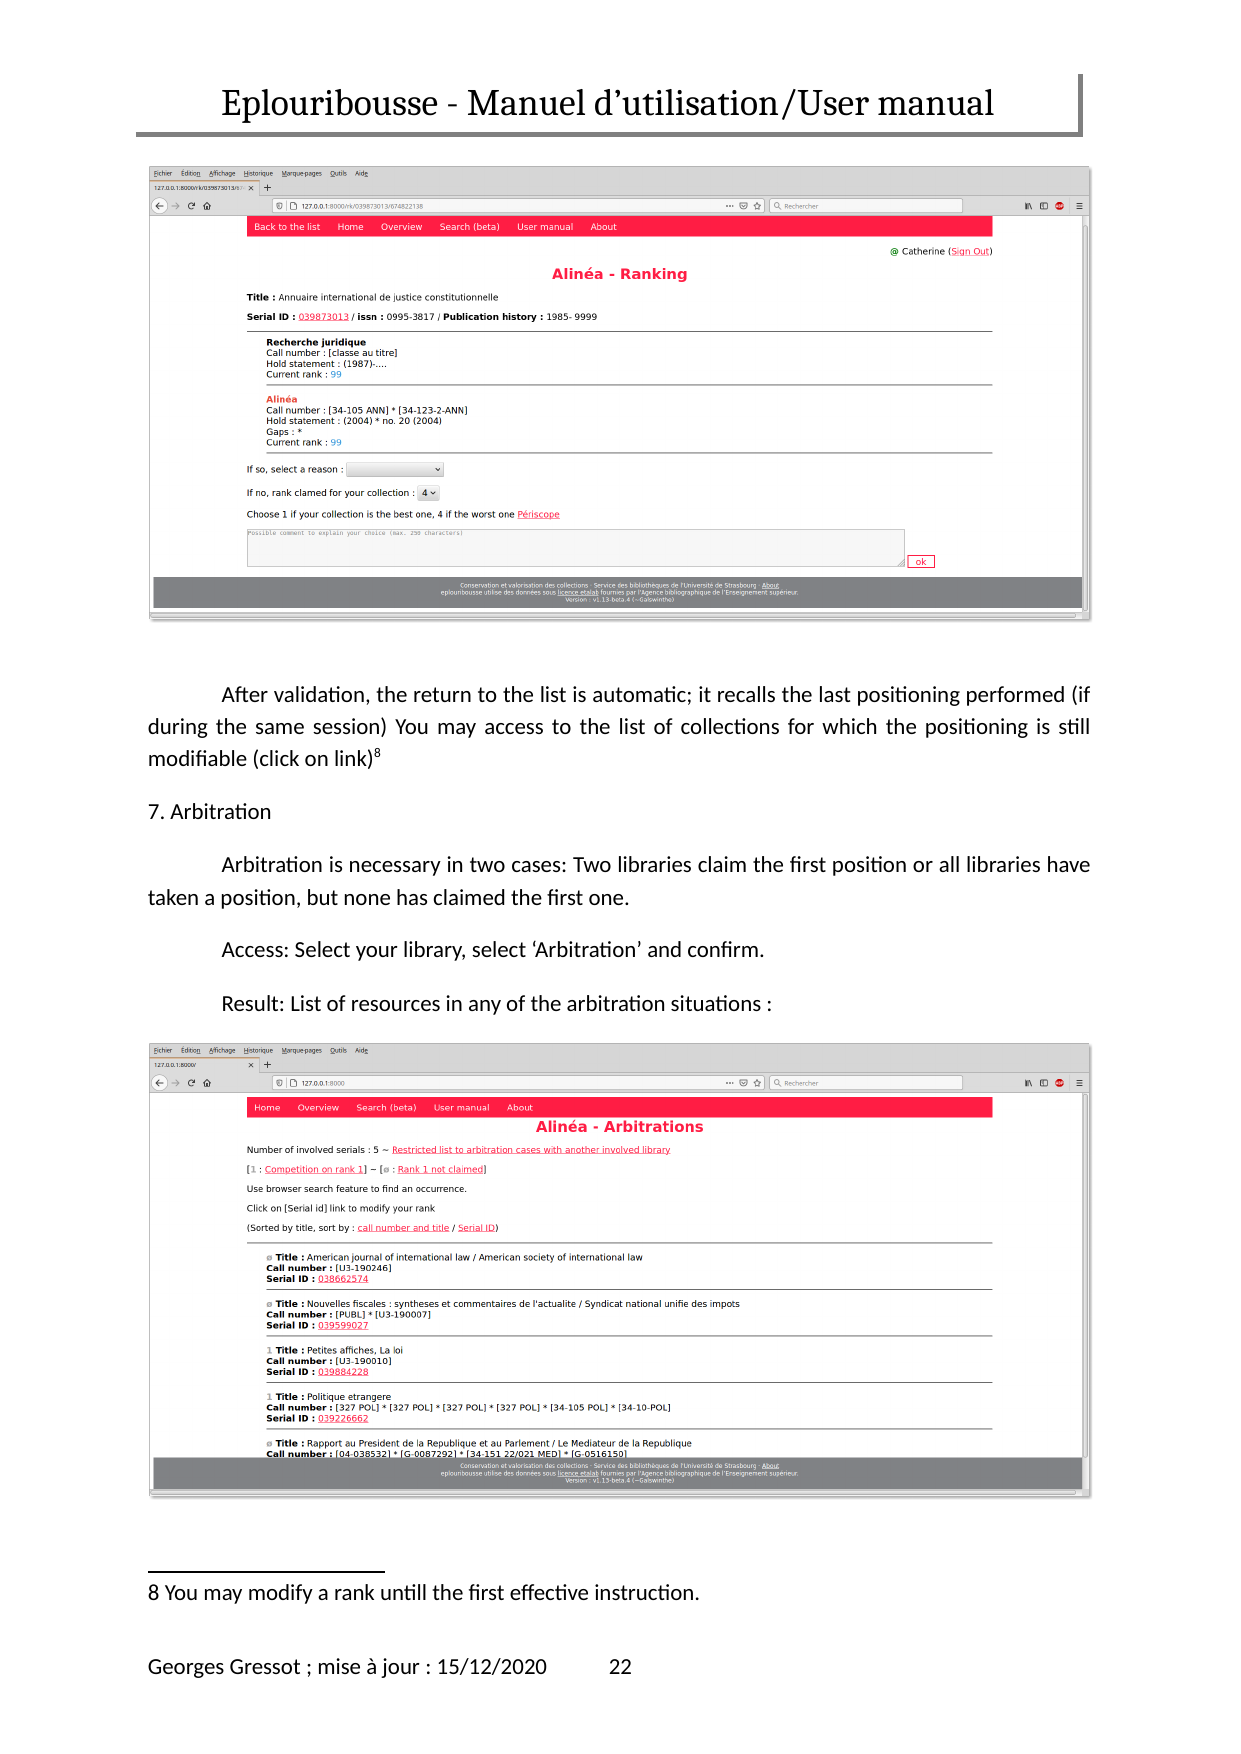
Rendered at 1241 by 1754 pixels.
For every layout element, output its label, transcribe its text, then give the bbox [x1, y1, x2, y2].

text Arbitration is necessary in two cases: Two libraries claim the first position or all libraries have taken a position, but none has claimed the first one. [148, 850, 1093, 911]
text 7. Arbitration [148, 797, 1093, 825]
text Result: List of resources in any of the arbitration situations : [148, 989, 1093, 1017]
text Access: Select your library, select ‘Arbitration’ and confirm. [148, 936, 1093, 964]
picture [147, 164, 1093, 623]
picture [147, 1041, 1093, 1500]
text You may modify a rank untill the first effective instruction. [148, 1578, 1093, 1606]
text After validation, the return to the list is automatic; it recalls the last positioning performed (if during the same session) You may access to the list of collections for which the positioning is still modifiable (click on link) [148, 680, 1093, 772]
